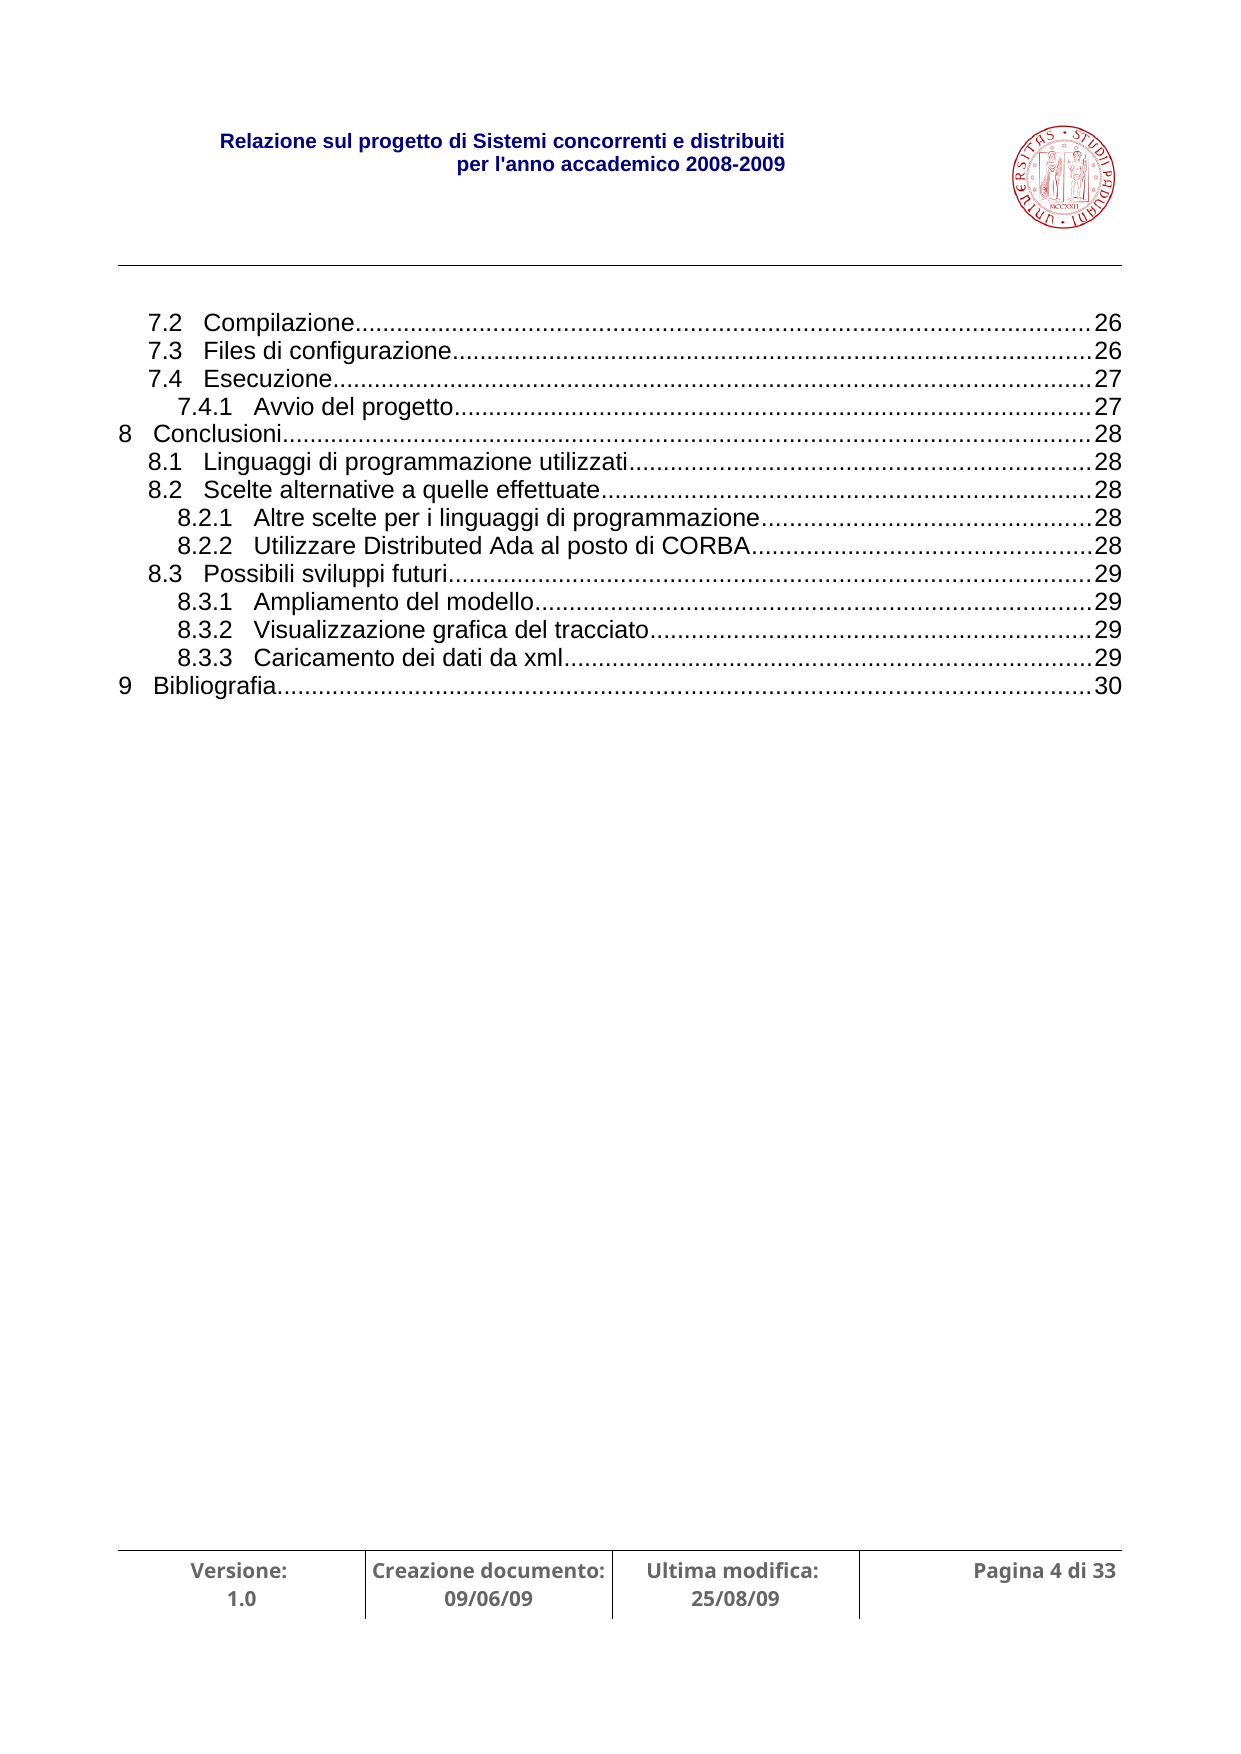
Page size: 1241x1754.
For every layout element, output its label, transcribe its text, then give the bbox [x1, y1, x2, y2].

text 8.1 Linguaggi di programmazione utilizzati 28 [148, 448, 1122, 476]
text 8 Conclusioni 28 [118, 420, 1122, 448]
text 8.3.2 Visualizzazione grafica del tracciato 29 [177, 616, 1122, 644]
text 7.3 Files di configurazione 26 [148, 337, 1122, 364]
picture [1010, 123, 1117, 231]
text 9 Bibliografia 30 [118, 672, 1122, 699]
text 8.2 Scelte alternative a quelle effettuate 28 [148, 476, 1122, 504]
text 7.2 Compilazione 26 [148, 309, 1122, 337]
text 8.2.2 Utilizzare Distributed Ada al posto di CORBA 28 [177, 532, 1122, 560]
text 7.4.1 Avvio del progetto 27 [177, 392, 1122, 420]
text 8.2.1 Altre scelte per i linguaggi di programmazione 28 [177, 504, 1122, 532]
text 8.3.1 Ampliamento del modello 29 [177, 588, 1122, 616]
text 8.3 Possibili sviluppi futuri 29 [148, 560, 1122, 588]
text 7.4 Esecuzione 27 [148, 364, 1122, 392]
text 8.3.3 Caricamento dei dati da xml 29 [177, 644, 1122, 672]
